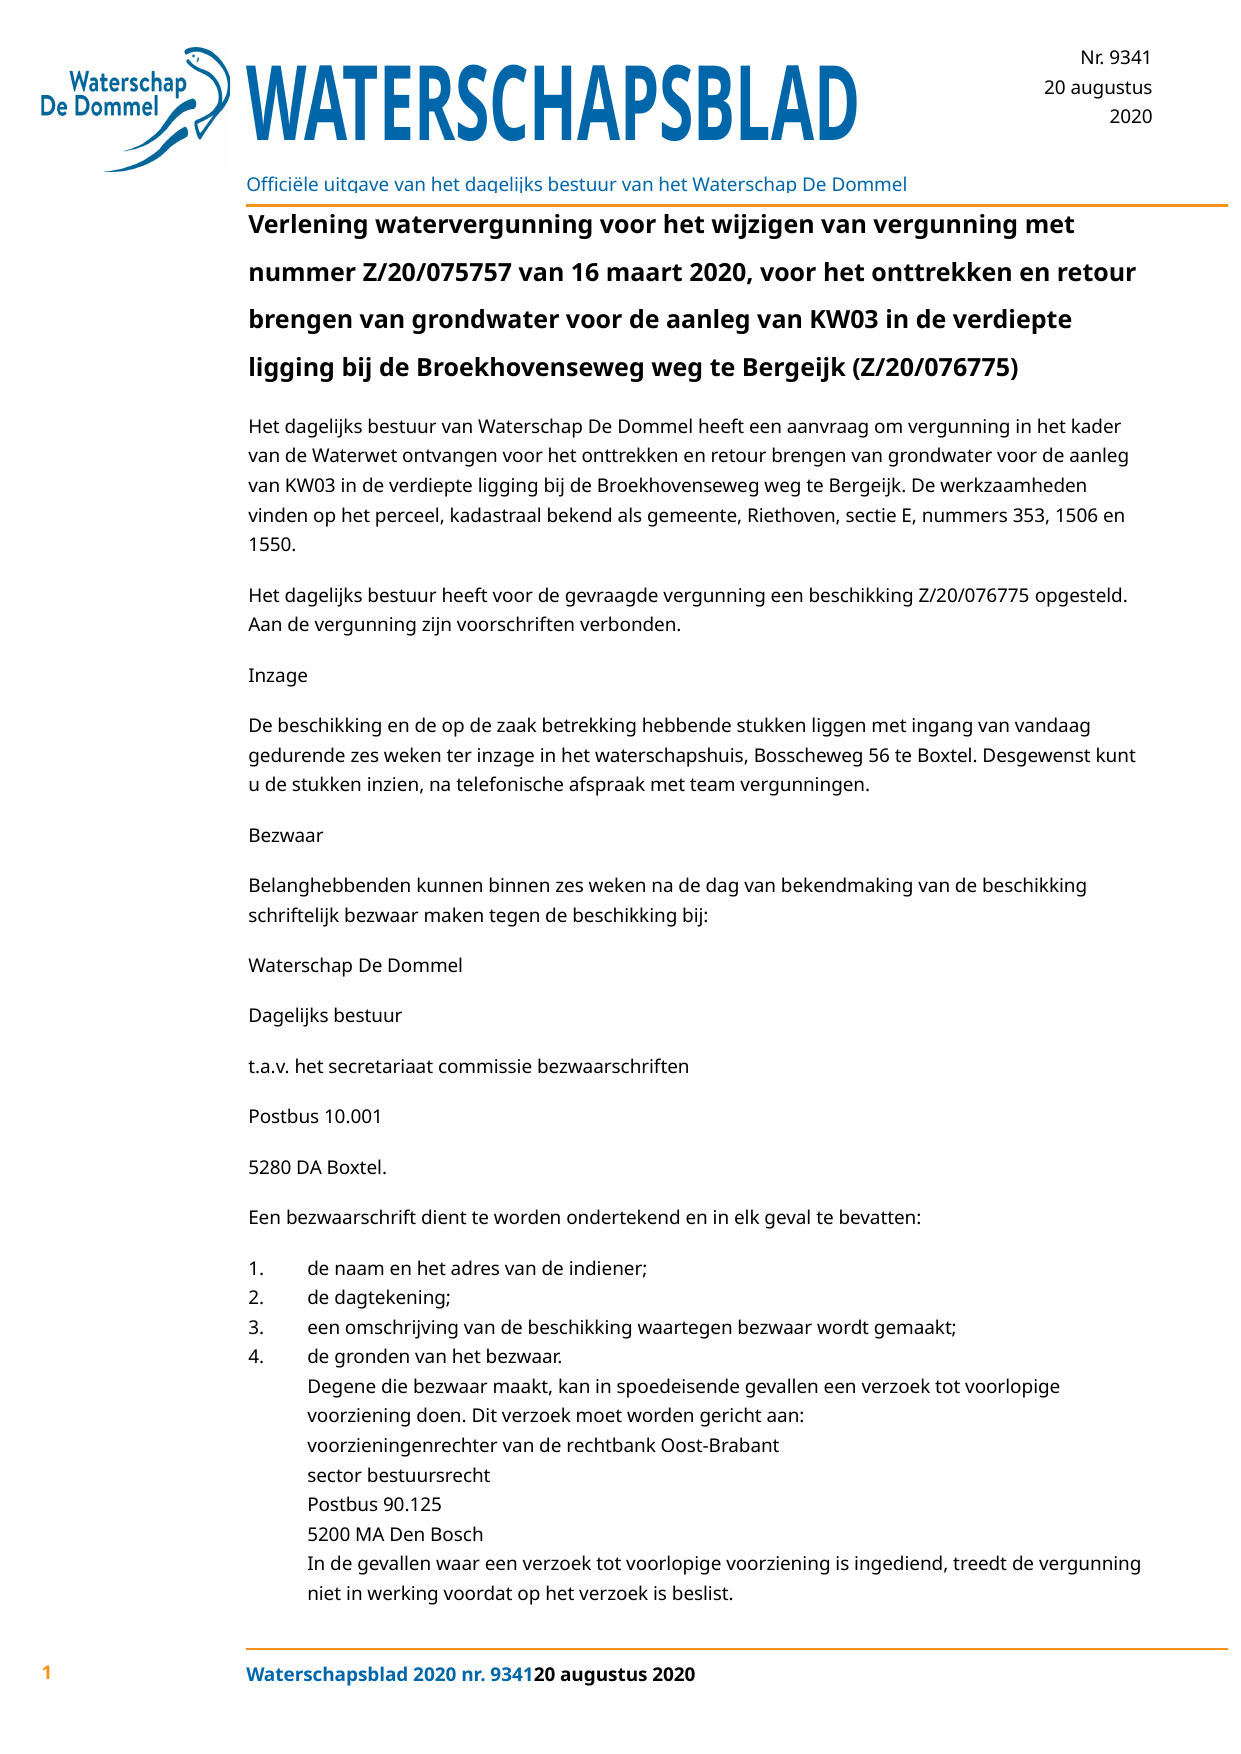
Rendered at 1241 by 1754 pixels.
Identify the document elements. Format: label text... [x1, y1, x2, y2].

picture [41, 47, 231, 172]
list de dagtekening; [248, 1284, 1152, 1310]
list sector bestuursrecht [248, 1462, 1152, 1488]
list voorzieningenrechter van de rechtbank Oost-Brabant [248, 1432, 1152, 1458]
list In de gevallen waar een verzoek tot voorlopige voorziening is ingediend, treedt de vergunning niet in werking voordat op het verzoek is beslist. [248, 1551, 1152, 1606]
list de naam en het adres van de indiener; [248, 1255, 1152, 1281]
picture [204, 47, 231, 76]
text Inzage [248, 662, 1152, 688]
picture [45, 99, 51, 111]
text De beschikking en de op de zaak betrekking hebbende stukken liggen met ingang van vandaag gedurende zes weken ter inzage in het waterschapshuis, Bosscheweg 56 te Boxtel. Desgewenst kunt u de stukken inzien, na telefonische afspraak met team vergunningen. [248, 712, 1152, 797]
text Belanghebbenden kunnen binnen zes weken na de dag van bekendmaking van de beschikking schriftelijk bezwaar maken tegen de beschikking bij: [248, 872, 1152, 928]
text 5280 DA Boxtel. [248, 1154, 1152, 1180]
picture [198, 118, 210, 131]
list de gronden van het bezwaar. [248, 1343, 1152, 1369]
text Bezwaar [248, 822, 1152, 848]
list Degene die bezwaar maakt, kan in spoedeisende gevallen een verzoek tot voorlopige voorziening doen. Dit verzoek moet worden gericht aan: [248, 1373, 1152, 1428]
list een omschrijving van de beschikking waartegen bezwaar wordt gemaakt; [248, 1314, 1152, 1340]
text Waterschap De Dommel [248, 952, 1152, 978]
text Een bezwaarschrift dient te worden ondertekend en in elk geval te bevatten: [248, 1204, 1152, 1230]
text Het dagelijks bestuur heeft voor de gevraagde vergunning een beschikking Z/20/076775 opgesteld. Aan de vergunning zijn voorschriften verbonden. [248, 582, 1152, 637]
text Dagelijks bestuur [248, 1003, 1152, 1028]
text Het dagelijks bestuur van Waterschap De Dommel heeft een aanvraag om vergunning in het kader van de Waterwet ontvangen voor het onttrekken en retour brengen van grondwater voor de aanleg van KW03 in de verdiepte ligging bij de Broekhovenseweg weg te Bergeijk. De werkzaamheden vinden op het perceel, kadastraal bekend als gemeente, Riethoven, sectie E, nummers 353, 1506 en 1550. [248, 413, 1152, 557]
text Postbus 10.001 [248, 1103, 1152, 1129]
text t.a.v. het secretariaat commissie bezwaarschriften [248, 1053, 1152, 1079]
list Postbus 90.125 [248, 1491, 1152, 1517]
text Verlening watervergunning voor het wijzigen van vergunning met nummer Z/20/075757 van 16 maart 2020, voor het onttrekken en retour brengen van grondwater voor de aanleg van KW03 in de verdiepte ligging bij de Broekhovenseweg weg te Bergeijk (Z/20/076775) [248, 207, 1152, 384]
list 5200 MA Den Bosch [248, 1521, 1152, 1547]
